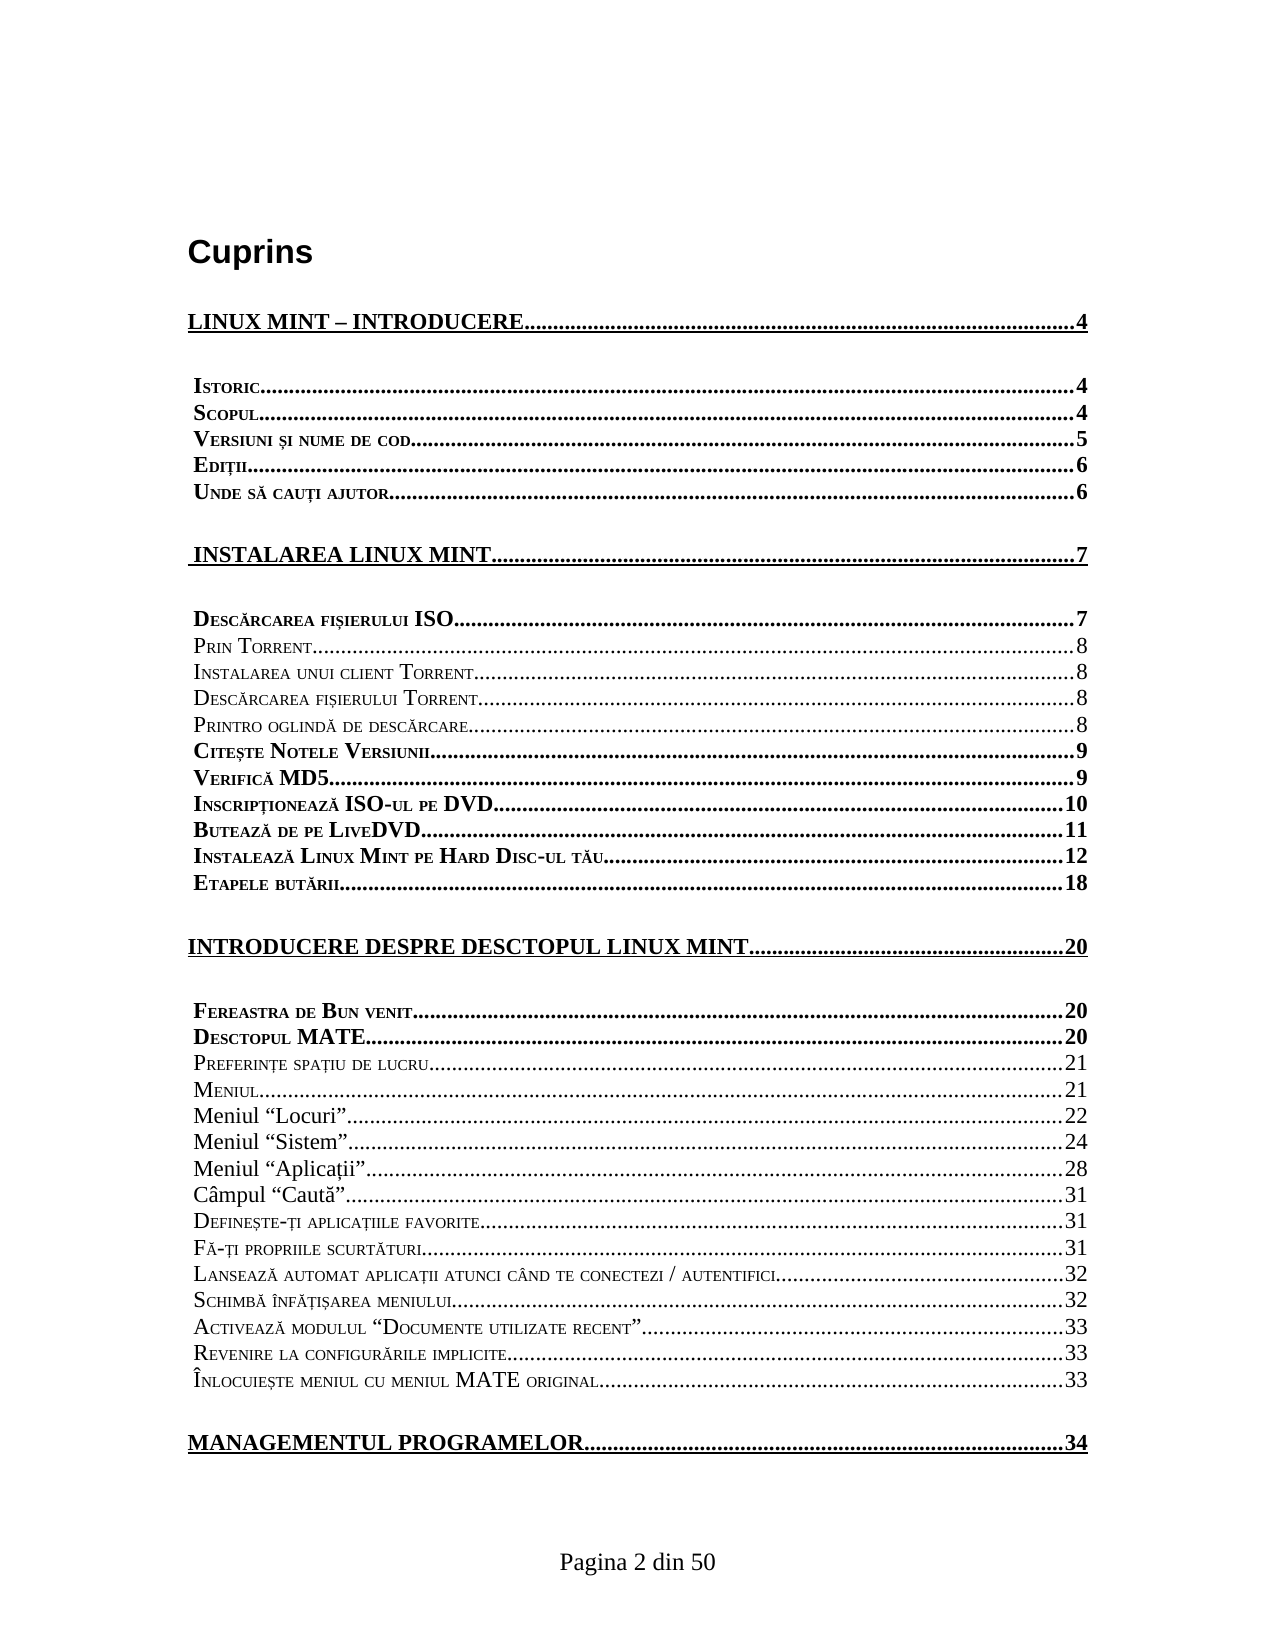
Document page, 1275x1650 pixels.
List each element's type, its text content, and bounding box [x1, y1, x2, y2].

text Desctopul MATE 20 [187, 1023, 1087, 1049]
text Butează de pe LiveDVD 11 [187, 816, 1087, 843]
text Revenire la configurările implicite 33 [187, 1339, 1087, 1366]
text Meniul “Locuri” 22 [187, 1102, 1087, 1128]
text Definește-ți aplicațiile favorite 31 [187, 1207, 1087, 1234]
text Printro oglindă de descărcare 8 [187, 711, 1087, 737]
text Câmpul “Caută” 31 [187, 1181, 1087, 1207]
text Scopul 4 [187, 399, 1087, 425]
text Instalarea unui client Torrent 8 [187, 658, 1087, 684]
text Instalarea Linux Mint 7 [187, 542, 1087, 564]
text Ediții 6 [187, 451, 1087, 478]
text Versiuni și nume de cod 5 [187, 425, 1087, 451]
text Descărcarea fișierului Torrent 8 [187, 684, 1087, 711]
text Inscripționează ISO-ul pe DVD 10 [187, 790, 1087, 816]
text Istoric 4 [187, 372, 1087, 399]
text Lansează automat aplicații atunci când te conectezi / autentifici 32 [187, 1260, 1087, 1287]
text Instalează Linux Mint pe Hard Disc-ul tău 12 [187, 843, 1087, 869]
text Verifică MD5 9 [187, 763, 1087, 790]
text Fă-ți propriile scurtături 31 [187, 1234, 1087, 1260]
text Unde să cauți ajutor 6 [187, 478, 1087, 504]
text Activează modulul “Documente utilizate recent” 33 [187, 1313, 1087, 1339]
text Înlocuiește meniul cu meniul MATE original 33 [187, 1366, 1087, 1392]
text Etapele butării 18 [187, 869, 1087, 895]
text Meniul “Aplicații” 28 [187, 1155, 1087, 1181]
text Meniul “Sistem” 24 [187, 1128, 1087, 1155]
subtitle Cuprins [187, 232, 1087, 271]
text Fereastra de Bun venit 20 [187, 997, 1087, 1023]
text Meniul 21 [187, 1076, 1087, 1102]
text Preferințe spațiu de lucru 21 [187, 1049, 1087, 1076]
text Introducere despre desctopul Linux Mint 20 [187, 933, 1087, 956]
text Prin Torrent 8 [187, 632, 1087, 658]
text Linux Mint – introducere 4 [187, 308, 1087, 331]
text Descărcarea fișierului ISO 7 [187, 605, 1087, 632]
text Schimbă înfățișarea meniului 32 [187, 1287, 1087, 1313]
text Citește Notele Versiunii 9 [187, 737, 1087, 763]
text Managementul Programelor 34 [187, 1429, 1087, 1452]
